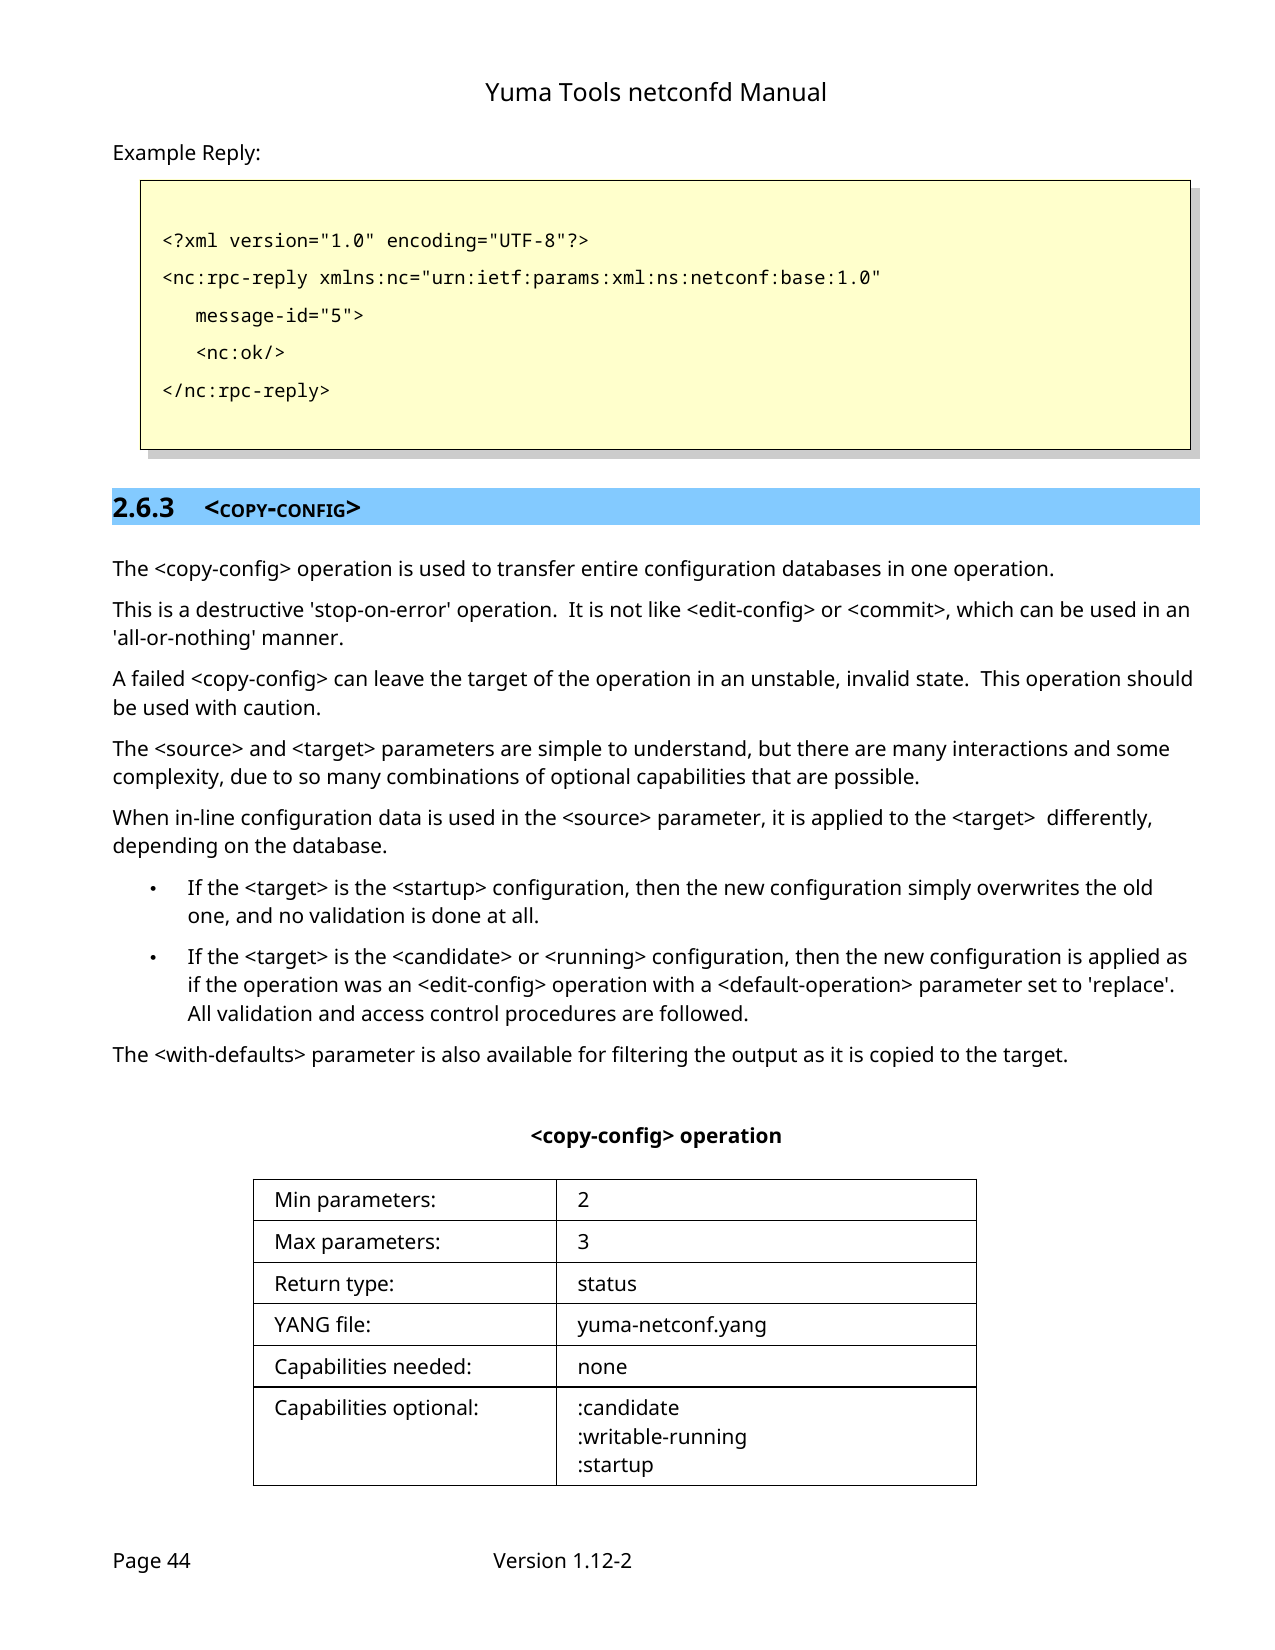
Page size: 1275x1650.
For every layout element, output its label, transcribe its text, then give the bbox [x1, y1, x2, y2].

table_cell status [557, 1263, 976, 1303]
subtitle <copy-config> [112, 488, 1200, 525]
table_cell none [557, 1346, 976, 1386]
list If the <target> is the <startup> configuration, then the new configuration simply overwrites the old one, and no validation is done at all. [150, 873, 1200, 929]
table_cell Return type: [254, 1263, 556, 1303]
table_header 2 [557, 1180, 976, 1220]
table_cell Capabilities needed: [254, 1346, 556, 1386]
list If the <target> is the <candidate> or <running> configuration, then the new configuration is applied as if the operation was an <edit-config> operation with a <default-operation> parameter set to 'replace'. All validation and access control procedures are followed. [150, 942, 1200, 1027]
table_header Min parameters: [254, 1180, 556, 1220]
text The <with-defaults> parameter is also available for filtering the output as it is copied to the target. [112, 1040, 1200, 1068]
text The <source> and <target> parameters are simple to understand, but there are many interactions and some complexity, due to so many combinations of optional capabilities that are possible. [112, 734, 1200, 791]
text Example Reply: [112, 138, 1200, 167]
table_cell YANG file: [254, 1304, 556, 1345]
table_cell yuma-netconf.yang [557, 1304, 976, 1345]
text A failed <copy-config> can leave the target of the operation in an unstable, invalid state. This operation should be used with caution. [112, 664, 1200, 721]
table_cell 3 [557, 1221, 976, 1262]
subtitle <copy-config> operation [127, 1122, 1185, 1150]
table_cell :candidate :writable-running :startup [557, 1388, 976, 1485]
text When in-line configuration data is used in the <source> parameter, it is applied to the <target> differently, depending on the database. [112, 803, 1200, 860]
text message-id="5"> [141, 292, 1190, 327]
table_cell Max parameters: [254, 1221, 556, 1262]
text The <copy-config> operation is used to transfer entire configuration databases in one operation. [112, 554, 1200, 583]
text <nc:ok/> [141, 329, 1190, 365]
text This is a destructive 'stop-on-error' operation. It is not like <edit-config> or <commit>, which can be used in an 'all-or-nothing' manner. [112, 595, 1200, 652]
table_cell Capabilities optional: [254, 1388, 556, 1485]
text <?xml version="1.0" encoding="UTF-8"?> [141, 217, 1190, 252]
text <nc:rpc-reply xmlns:nc="urn:ietf:params:xml:ns:netconf:base:1.0" [141, 254, 1190, 290]
text </nc:rpc-reply> [141, 367, 1190, 402]
